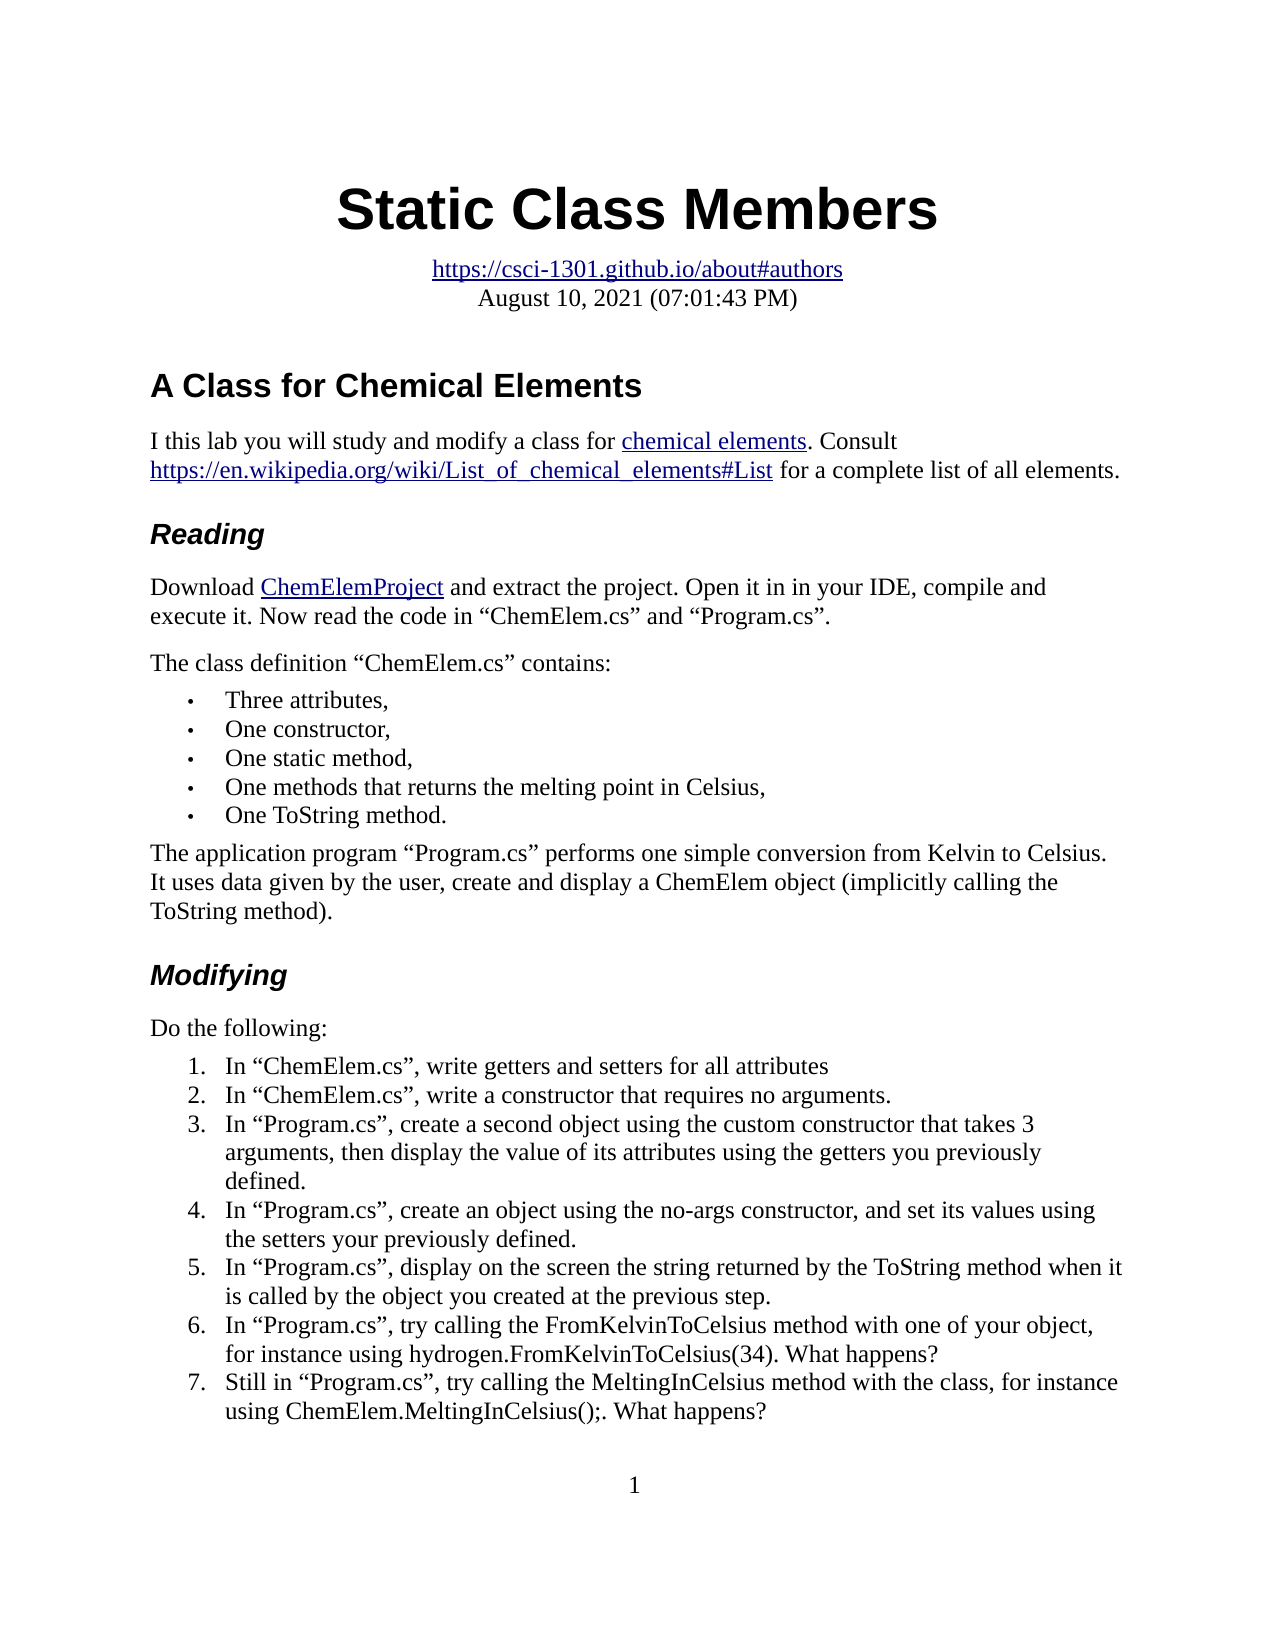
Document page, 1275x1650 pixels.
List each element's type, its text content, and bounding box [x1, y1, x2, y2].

list Still in “Program.cs”, try calling the MeltingInCelsius method with the class, for instance using ChemElem.MeltingInCelsius();. What happens? [187, 1367, 1125, 1425]
list In “ChemElem.cs”, write getters and setters for all attributes [187, 1051, 1125, 1080]
list In “ChemElem.cs”, write a constructor that requires no arguments. [187, 1080, 1125, 1109]
list One static method, [187, 743, 1125, 772]
subtitle Modifying [150, 958, 1125, 992]
text I this lab you will study and modify a class for chemical elements. Consult https://en.wikipedia.org/wiki/List_of_chemical_elements#List for a complete list of all elements. [150, 426, 1125, 483]
text The application program “Program.cs” performs one simple conversion from Kelvin to Celsius. It uses data given by the user, create and display a ChemElem object (implicitly calling the ToString method). [150, 838, 1125, 924]
subtitle Reading [150, 517, 1125, 551]
list In “Program.cs”, try calling the FromKelvinToCelsius method with one of your object, for instance using hydrogen.FromKelvinToCelsius(34). What happens? [187, 1310, 1125, 1367]
list In “Program.cs”, create a second object using the custom constructor that takes 3 arguments, then display the value of its attributes using the getters you previously defined. [187, 1109, 1125, 1195]
text https://csci-1301.github.io/about#authors [150, 254, 1125, 283]
text Download ChemElemProject and extract the project. Open it in in your IDE, compile and execute it. Now read the code in “ChemElem.cs” and “Program.cs”. [150, 572, 1125, 630]
title Static Class Members [150, 175, 1125, 242]
text August 10, 2021 (07:01:43 PM) [150, 283, 1125, 312]
list One methods that returns the melting point in Celsius, [187, 772, 1125, 801]
list One ToString method. [187, 801, 1125, 829]
list In “Program.cs”, display on the screen the string returned by the ToString method when it is called by the object you created at the previous step. [187, 1252, 1125, 1310]
list In “Program.cs”, create an object using the no-args constructor, and set its values using the setters your previously defined. [187, 1195, 1125, 1252]
subtitle A Class for Chemical Elements [150, 366, 1125, 404]
text Do the following: [150, 1013, 1125, 1042]
list Three attributes, [187, 686, 1125, 714]
list One constructor, [187, 714, 1125, 743]
text The class definition “ChemElem.cs” contains: [150, 648, 1125, 677]
